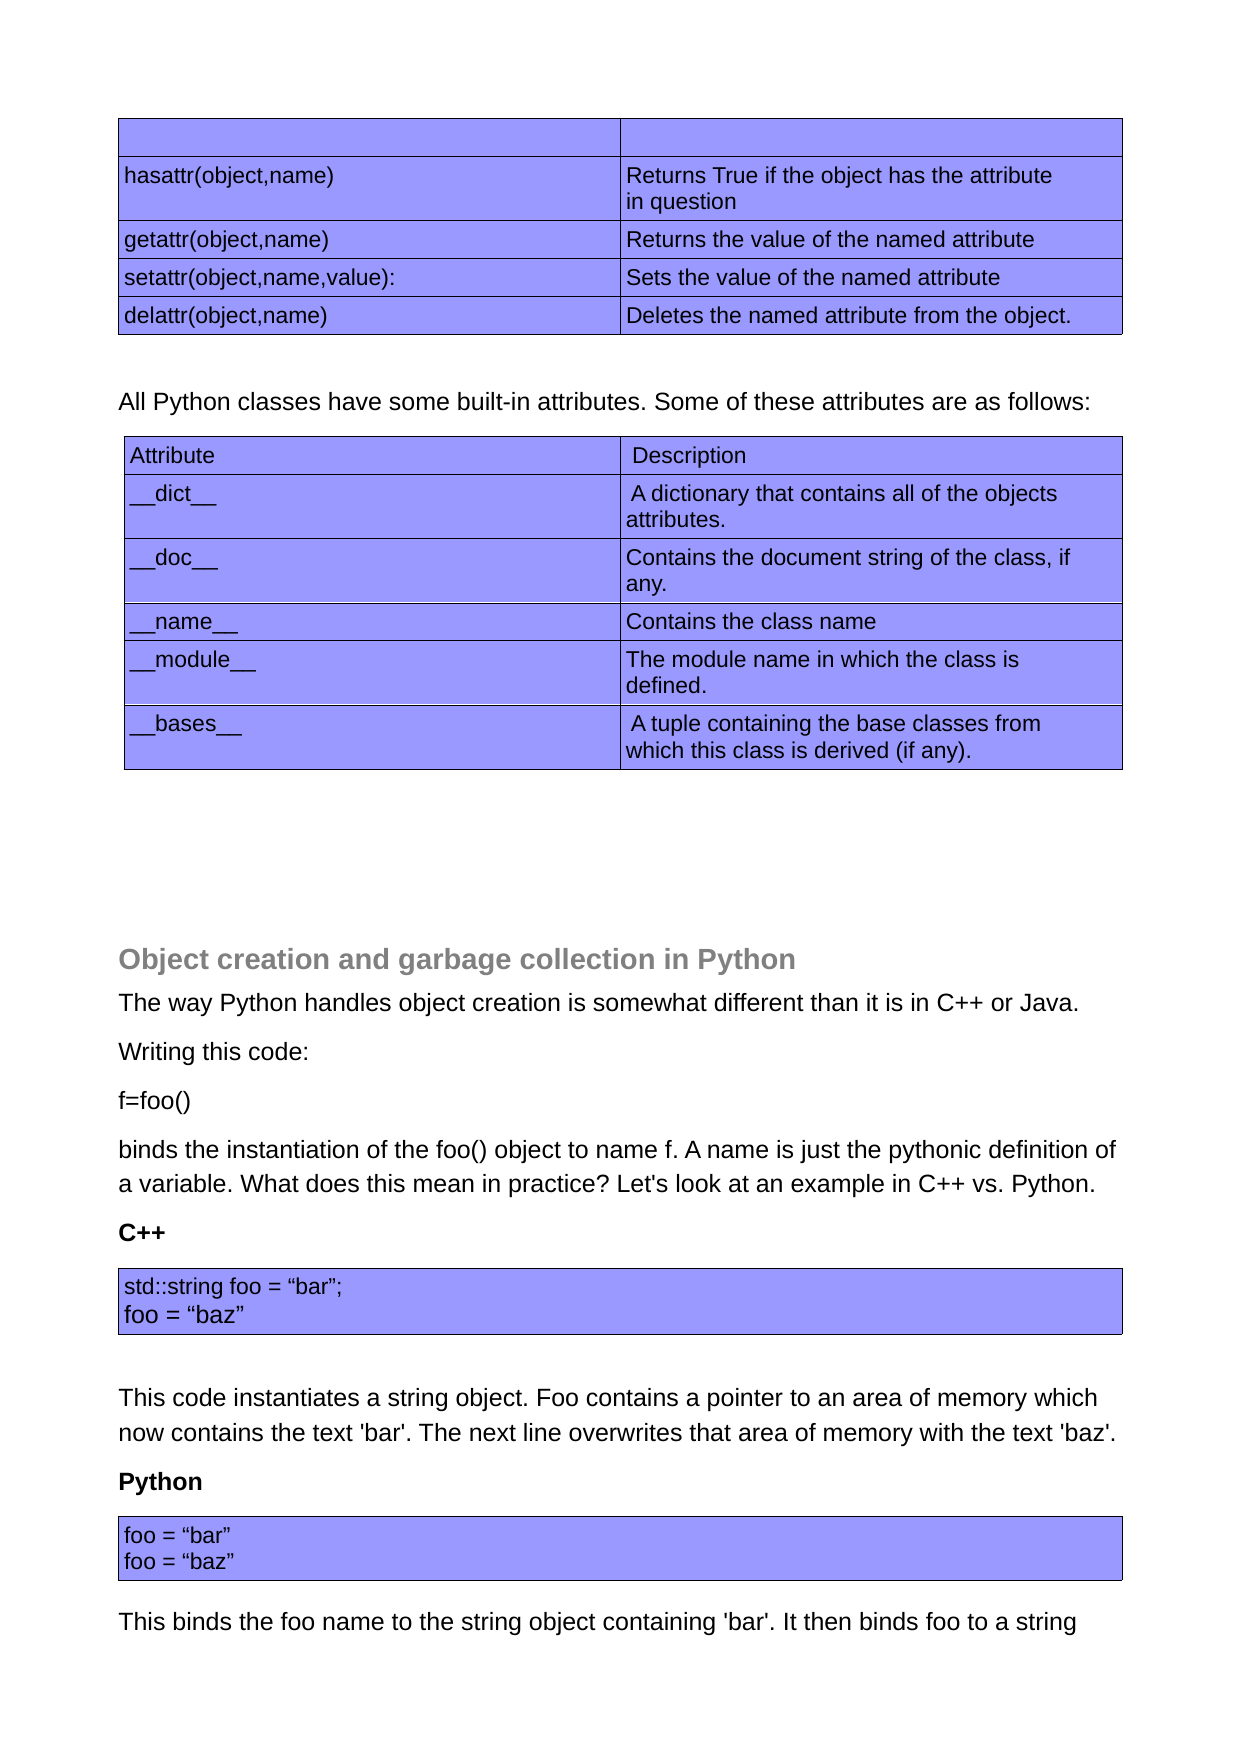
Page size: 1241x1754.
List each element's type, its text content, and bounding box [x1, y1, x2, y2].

table_cell getattr(object,name) [119, 221, 620, 258]
table_header std::string foo = “bar”; foo = “baz” [119, 1269, 1122, 1334]
table_cell Returns the value of the named attribute [621, 221, 1122, 258]
subtitle Object creation and garbage collection in Python [118, 942, 1122, 975]
table_cell __name__ [125, 604, 620, 640]
text This code instantiates a string object. Foo contains a pointer to an area of memory which now contains the text 'bar'. The next line overwrites that area of memory with the text 'baz'. [118, 1383, 1122, 1447]
text The way Python handles object creation is somewhat different than it is in C++ or Java. [118, 988, 1122, 1016]
table_cell Returns True if the object has the attribute in question [621, 157, 1122, 220]
table_cell Contains the class name [621, 604, 1122, 640]
table_cell hasattr(object,name) [119, 157, 620, 220]
table_header [621, 119, 1122, 156]
table_cell __module__ [125, 641, 620, 704]
table_cell __dict__ [125, 475, 620, 538]
text Python [118, 1467, 1122, 1496]
table_cell A tuple containing the base classes from which this class is derived (if any). [621, 706, 1122, 769]
table_cell __doc__ [125, 539, 620, 602]
table_cell The module name in which the class is defined. [621, 641, 1122, 704]
table_cell Sets the value of the named attribute [621, 259, 1122, 296]
table_cell Contains the document string of the class, if any. [621, 539, 1122, 602]
table_header Attribute [125, 437, 620, 474]
table_header Description [621, 437, 1122, 474]
table_cell A dictionary that contains all of the objects attributes. [621, 475, 1122, 538]
text This binds the foo name to the string object containing 'bar'. It then binds foo to a string [118, 1607, 1122, 1635]
text binds the instantiation of the foo() object to name f. A name is just the pythonic definition of a variable. What does this mean in practice? Let's look at an example in C++ vs. Python. [118, 1135, 1122, 1198]
table_cell Deletes the named attribute from the object. [621, 297, 1122, 334]
text f=foo() [118, 1086, 1122, 1114]
text Writing this code: [118, 1037, 1122, 1066]
table_header [119, 119, 620, 156]
table_header foo = “bar” foo = “baz” [119, 1517, 1122, 1580]
text All Python classes have some built-in attributes. Some of these attributes are as follows: [118, 387, 1122, 416]
table_cell setattr(object,name,value): [119, 259, 620, 296]
text C++ [118, 1218, 1122, 1247]
table_cell __bases__ [125, 706, 620, 769]
table_cell delattr(object,name) [119, 297, 620, 334]
